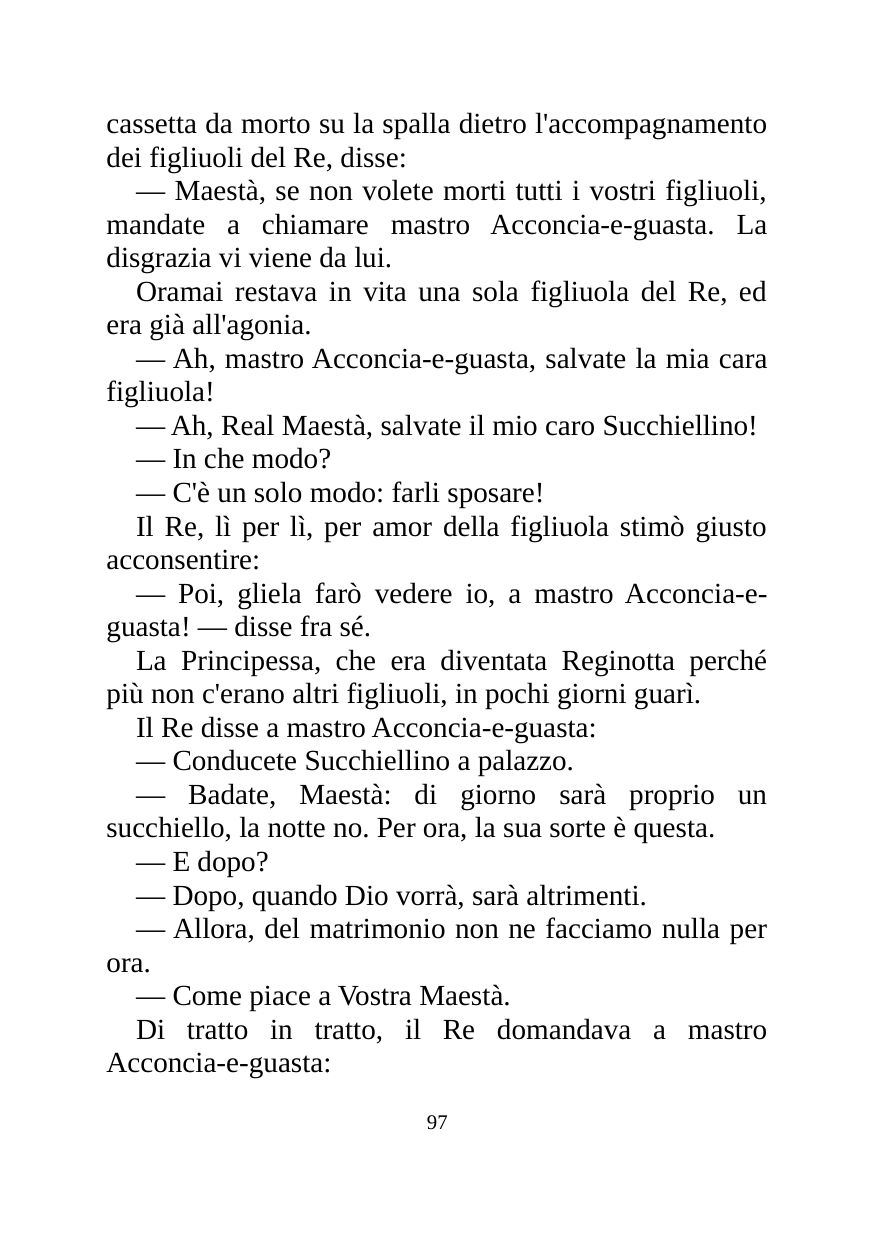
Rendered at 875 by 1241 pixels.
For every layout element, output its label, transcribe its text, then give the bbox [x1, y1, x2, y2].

text — C'è un solo modo: farli sposare! [106, 475, 768, 509]
text — E dopo? [106, 844, 768, 878]
text — Allora, del matrimonio non ne facciamo nulla per ora. [106, 911, 768, 978]
text Oramai restava in vita una sola figliuola del Re, ed era già all'agonia. [106, 274, 768, 341]
text — Dopo, quando Dio vorrà, sarà altrimenti. [106, 878, 768, 911]
text cassetta da morto su la spalla dietro l'accompagnamento dei figliuoli del Re, disse: [106, 106, 768, 173]
text — Ah, Real Maestà, salvate il mio caro Succhiellino! [106, 408, 768, 442]
text — Come piace a Vostra Maestà. [106, 978, 768, 1012]
text Il Re disse a mastro Acconcia-e-guasta: [106, 710, 768, 743]
text — Poi, gliela farò vedere io, a mastro Acconcia-e-guasta! — disse fra sé. [106, 576, 768, 643]
text — Maestà, se non volete morti tutti i vostri figliuoli, mandate a chiamare mastro Acconcia-e-guasta. La disgrazia vi viene da lui. [106, 173, 768, 274]
text — Conducete Succhiellino a palazzo. [106, 743, 768, 777]
text — Ah, mastro Acconcia-e-guasta, salvate la mia cara figliuola! [106, 341, 768, 408]
text La Principessa, che era diventata Reginotta perché più non c'erano altri figliuoli, in pochi giorni guarì. [106, 643, 768, 710]
text — Badate, Maestà: di giorno sarà proprio un succhiello, la notte no. Per ora, la sua sorte è questa. [106, 777, 768, 844]
text Il Re, lì per lì, per amor della figliuola stimò giusto acconsentire: [106, 509, 768, 576]
text Di tratto in tratto, il Re domandava a mastro Acconcia-e-guasta: [106, 1012, 768, 1079]
text — In che modo? [106, 442, 768, 475]
